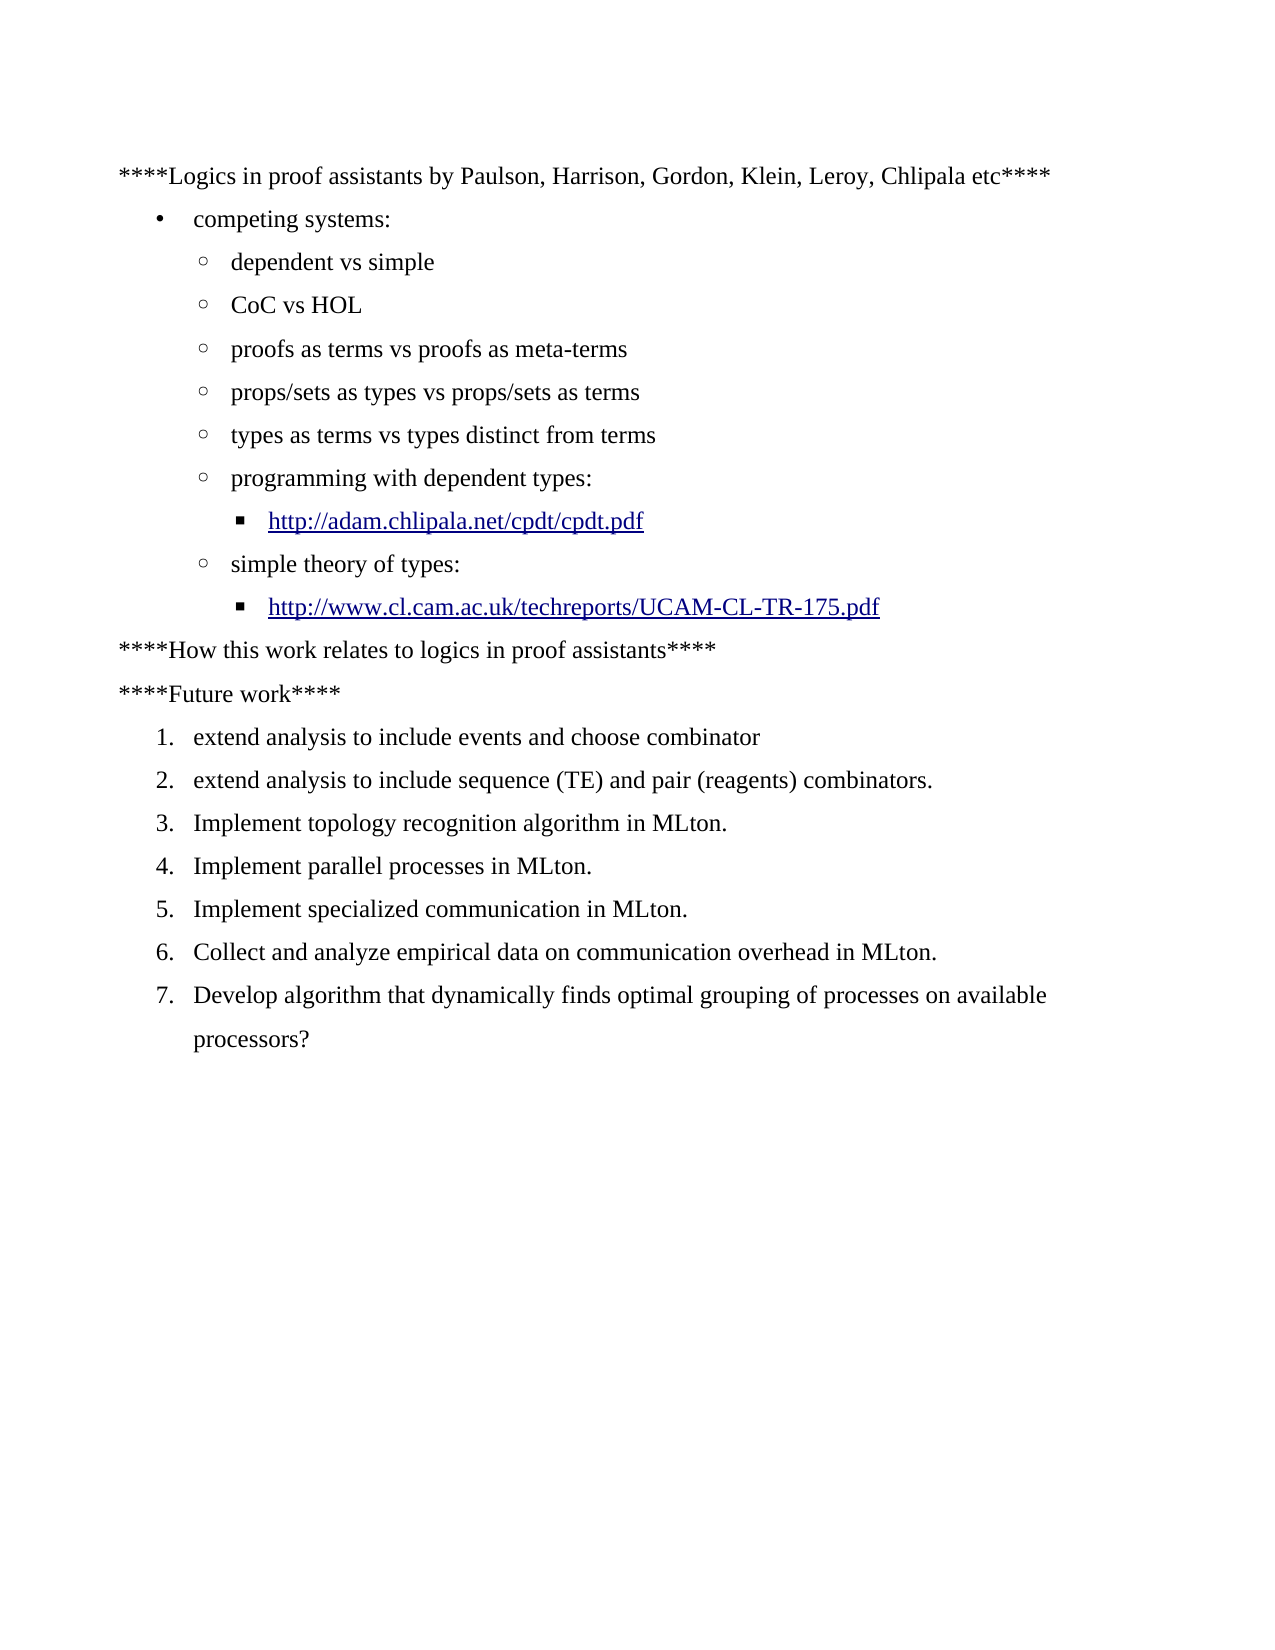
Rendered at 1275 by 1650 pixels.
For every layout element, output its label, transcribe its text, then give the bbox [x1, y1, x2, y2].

list extend analysis to include events and choose combinator [156, 722, 1157, 751]
list Develop algorithm that dynamically finds optimal grouping of processes on available processors? [156, 981, 1157, 1052]
text ****Logics in proof assistants by Paulson, Harrison, Gordon, Klein, Leroy, Chlipala etc**** [118, 161, 1157, 190]
list Implement specialized communication in MLton. [156, 894, 1157, 923]
list Implement parallel processes in MLton. [156, 851, 1157, 880]
text ****Future work**** [118, 679, 1157, 707]
list competing systems: [156, 204, 1157, 233]
list extend analysis to include sequence (TE) and pair (reagents) combinators. [156, 765, 1157, 794]
list simple theory of types: [193, 549, 1157, 578]
list types as terms vs types distinct from terms [193, 420, 1157, 449]
list http://adam.chlipala.net/cpdt/cpdt.pdf [231, 506, 1157, 535]
list programming with dependent types: [193, 463, 1157, 492]
list Implement topology recognition algorithm in MLton. [156, 808, 1157, 837]
list dependent vs simple [193, 247, 1157, 276]
list props/sets as types vs props/sets as terms [193, 377, 1157, 406]
list Collect and analyze empirical data on communication overhead in MLton. [156, 937, 1157, 966]
text ****How this work relates to logics in proof assistants**** [118, 636, 1157, 664]
list CoC vs HOL [193, 291, 1157, 319]
list http://www.cl.cam.ac.uk/techreports/UCAM-CL-TR-175.pdf [231, 592, 1157, 621]
list proofs as terms vs proofs as meta-terms [193, 334, 1157, 362]
